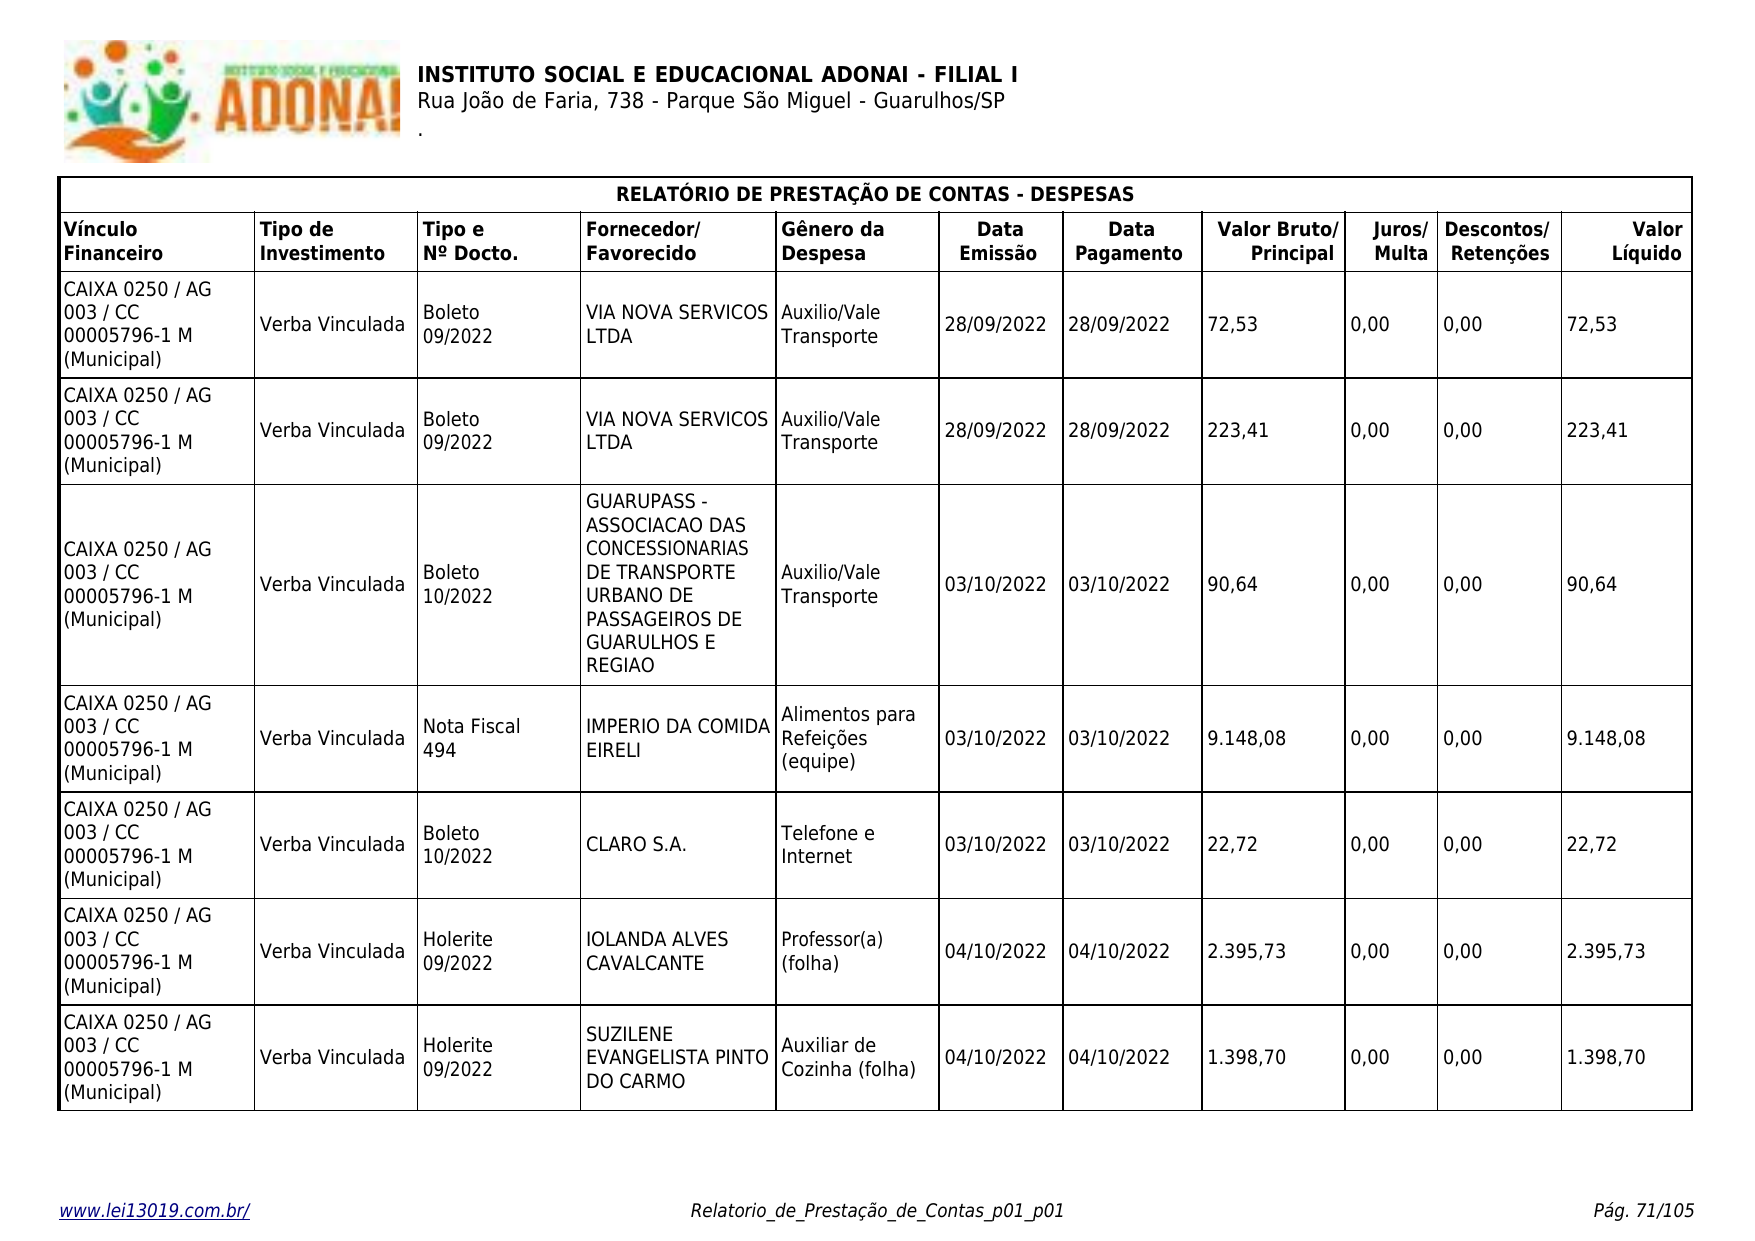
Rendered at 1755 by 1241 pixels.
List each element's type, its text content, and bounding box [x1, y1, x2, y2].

table_cell Data Pagamento [1064, 213, 1201, 271]
table_cell Vínculo Financeiro [61, 213, 254, 271]
table_cell 0,00 [1346, 899, 1437, 1004]
table_cell CAIXA 0250 / AG 003 / CC 00005796-1 M (Municipal) [61, 686, 254, 791]
table_cell CAIXA 0250 / AG 003 / CC 00005796-1 M (Municipal) [61, 485, 254, 684]
table_cell 0,00 [1438, 485, 1561, 684]
table_cell Tipo e Nº Docto. [418, 213, 580, 271]
table_cell Boleto 09/2022 [418, 272, 580, 377]
table_cell 0,00 [1346, 686, 1437, 791]
table_cell VIA NOVA SERVICOS LTDA [581, 272, 775, 377]
table_header RELATÓRIO DE PRESTAÇÃO DE CONTAS - DESPESAS [61, 178, 1691, 211]
table_cell Descontos/ Retenções [1438, 213, 1561, 271]
table_cell 2.395,73 [1562, 899, 1691, 1004]
table_cell 22,72 [1203, 793, 1344, 897]
table_cell 1.398,70 [1562, 1006, 1691, 1110]
table_cell Auxilio/Vale Transporte [777, 272, 938, 377]
table_cell CAIXA 0250 / AG 003 / CC 00005796-1 M (Municipal) [61, 272, 254, 377]
table_cell 0,00 [1438, 686, 1561, 791]
table_cell Valor Líquido [1562, 213, 1691, 271]
table_cell Data Emissão [940, 213, 1062, 271]
table_cell Holerite 09/2022 [418, 1006, 580, 1110]
table_cell 03/10/2022 [1064, 793, 1201, 897]
table_cell 0,00 [1438, 793, 1561, 897]
table_cell 0,00 [1438, 272, 1561, 377]
table_cell Verba Vinculada [255, 899, 417, 1004]
table_cell Auxiliar de Cozinha (folha) [777, 1006, 938, 1110]
table_cell 72,53 [1203, 272, 1344, 377]
table_cell Auxilio/Vale Transporte [777, 485, 938, 684]
table_cell 0,00 [1438, 899, 1561, 1004]
table_cell 03/10/2022 [1064, 485, 1201, 684]
table_cell Verba Vinculada [255, 272, 417, 377]
table_cell 03/10/2022 [940, 686, 1062, 791]
table_cell CLARO S.A. [581, 793, 775, 897]
table_cell 0,00 [1346, 379, 1437, 483]
table_cell 04/10/2022 [940, 1006, 1062, 1110]
table_cell 0,00 [1346, 272, 1437, 377]
table_cell 03/10/2022 [940, 485, 1062, 684]
table_cell IMPERIO DA COMIDA EIRELI [581, 686, 775, 791]
table_cell CAIXA 0250 / AG 003 / CC 00005796-1 M (Municipal) [61, 899, 254, 1004]
table_cell Tipo de Investimento [255, 213, 417, 271]
table_cell Verba Vinculada [255, 379, 417, 483]
table_cell CAIXA 0250 / AG 003 / CC 00005796-1 M (Municipal) [61, 1006, 254, 1110]
table_cell 28/09/2022 [1064, 272, 1201, 377]
table_cell 90,64 [1203, 485, 1344, 684]
table_cell 04/10/2022 [1064, 899, 1201, 1004]
table_cell 0,00 [1438, 379, 1561, 483]
table_cell Gênero da Despesa [777, 213, 938, 271]
table_cell 03/10/2022 [1064, 686, 1201, 791]
table_cell Verba Vinculada [255, 793, 417, 897]
table_cell 04/10/2022 [1064, 1006, 1201, 1110]
table_cell 9.148,08 [1562, 686, 1691, 791]
table_cell Verba Vinculada [255, 1006, 417, 1110]
table_cell Valor Bruto/ Principal [1203, 213, 1344, 271]
table_cell 28/09/2022 [940, 272, 1062, 377]
table_cell 0,00 [1346, 793, 1437, 897]
table_cell Nota Fiscal 494 [418, 686, 580, 791]
table_cell Verba Vinculada [255, 686, 417, 791]
table_cell 1.398,70 [1203, 1006, 1344, 1110]
table_cell Telefone e Internet [777, 793, 938, 897]
table_cell 22,72 [1562, 793, 1691, 897]
table_cell CAIXA 0250 / AG 003 / CC 00005796-1 M (Municipal) [61, 379, 254, 483]
table_cell Professor(a) (folha) [777, 899, 938, 1004]
table_cell 03/10/2022 [940, 793, 1062, 897]
table_cell 9.148,08 [1203, 686, 1344, 791]
table_cell 28/09/2022 [940, 379, 1062, 483]
table_cell 28/09/2022 [1064, 379, 1201, 483]
table_cell 0,00 [1438, 1006, 1561, 1110]
table_cell Boleto 10/2022 [418, 793, 580, 897]
table_cell Boleto 10/2022 [418, 485, 580, 684]
table_cell 90,64 [1562, 485, 1691, 684]
table_cell 72,53 [1562, 272, 1691, 377]
table_cell IOLANDA ALVES CAVALCANTE [581, 899, 775, 1004]
table_cell Alimentos para Refeições (equipe) [777, 686, 938, 791]
table_cell Holerite 09/2022 [418, 899, 580, 1004]
table_cell Fornecedor/ Favorecido [581, 213, 775, 271]
table_cell GUARUPASS - ASSOCIACAO DAS CONCESSIONARIAS DE TRANSPORTE URBANO DE PASSAGEIROS DE GUARULHOS E REGIAO [581, 485, 775, 684]
table_cell 223,41 [1203, 379, 1344, 483]
table_cell CAIXA 0250 / AG 003 / CC 00005796-1 M (Municipal) [61, 793, 254, 897]
table_cell 0,00 [1346, 485, 1437, 684]
table_cell 223,41 [1562, 379, 1691, 483]
table_cell Boleto 09/2022 [418, 379, 580, 483]
table_cell Juros/ Multa [1346, 213, 1437, 271]
table_cell 2.395,73 [1203, 899, 1344, 1004]
table_cell VIA NOVA SERVICOS LTDA [581, 379, 775, 483]
table_cell 04/10/2022 [940, 899, 1062, 1004]
table_cell Auxilio/Vale Transporte [777, 379, 938, 483]
table_cell 0,00 [1346, 1006, 1437, 1110]
table_cell SUZILENE EVANGELISTA PINTO DO CARMO [581, 1006, 775, 1110]
table_cell Verba Vinculada [255, 485, 417, 684]
